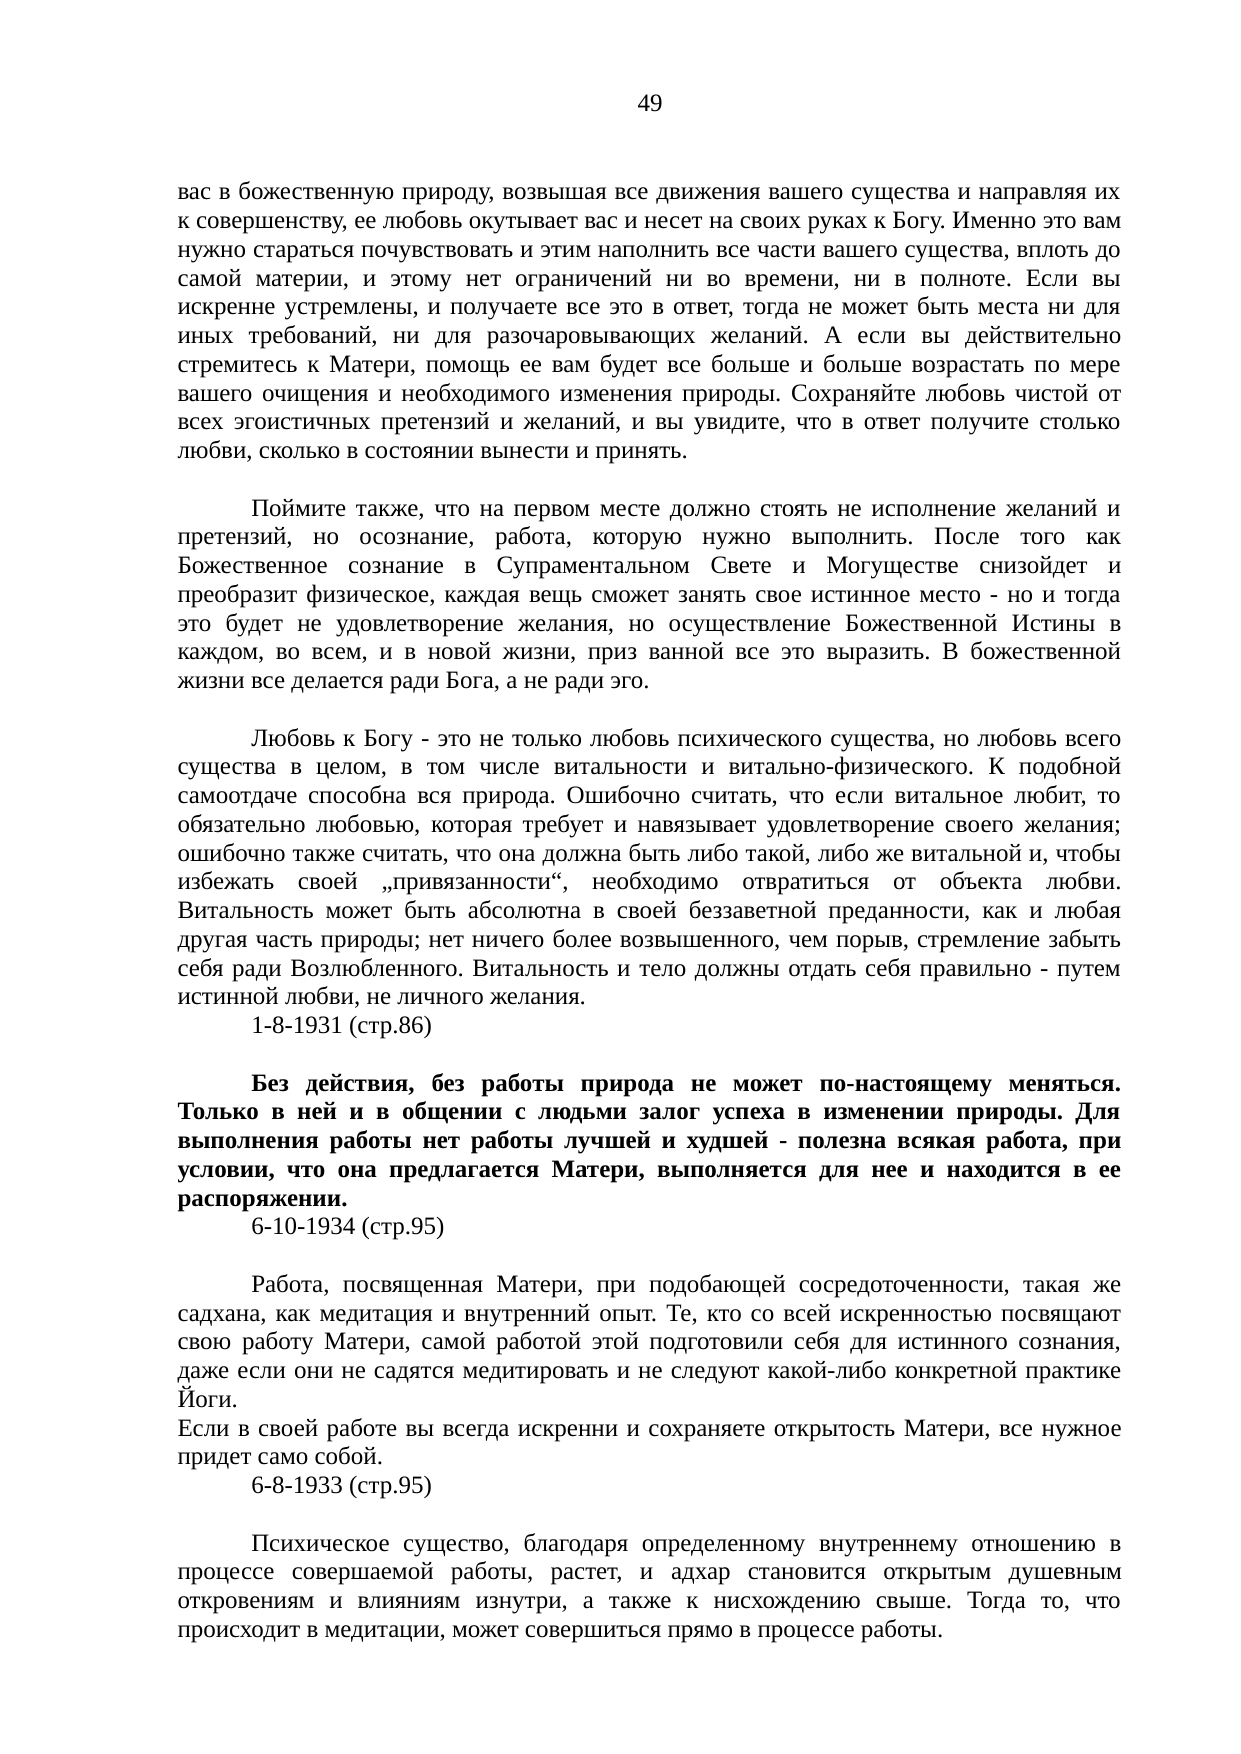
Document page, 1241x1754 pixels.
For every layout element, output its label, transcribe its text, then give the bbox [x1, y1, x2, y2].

text Любовь к Богу - это не только любовь психического существа, но любовь всего существа в целом, в том числе витальности и витально-физического. К подобной самоотдаче способна вся природа. Ошибочно считать, что если витальное любит, то обязательно любовью, которая требует и навязывает удовлетворение своего желания; ошибочно также считать, что она должна быть либо такой, либо же витальной и, чтобы избежать своей „привязанности“, необходимо отвратиться от объекта любви. Витальность может быть абсолютна в своей беззаветной преданности, как и любая другая часть природы; нет ничего более возвышенного, чем порыв, стремление забыть себя ради Возлюбленного. Витальность и тело должны отдать себя правильно - путем истинной любви, не личного желания. [177, 723, 1122, 1010]
text Поймите также, что на первом месте должно стоять не исполнение желаний и претензий, но осознание, работа, которую нужно выполнить. После того как Божественное сознание в Супраментальном Свете и Могуществе снизойдет и преобразит физическое, каждая вещь сможет занять свое истинное место - но и тогда это будет не удовлетворение желания, но осуществление Божественной Истины в каждом, во всем, и в новой жизни, приз ванной все это выразить. В божественной жизни все делается ради Бога, а не ради эго. [177, 493, 1122, 694]
text вас в божественную природу, возвышая все движения вашего существа и направляя их к совершенству, ее любовь окутывает вас и несет на своих руках к Богу. Именно это вам нужно стараться почувствовать и этим наполнить все части вашего существа, вплоть до самой материи, и этому нет ограничений ни во времени, ни в полноте. Если вы искренне устремлены, и получаете все это в ответ, тогда не может быть места ни для иных требований, ни для разочаровывающих желаний. А если вы действительно стремитесь к Матери, помощь ее вам будет все больше и больше возрастать по мере вашего очищения и необходимого изменения природы. Сохраняйте любовь чистой от всех эгоистичных претензий и желаний, и вы увидите, что в ответ получите столько любви, сколько в состоянии вынести и принять. [177, 176, 1122, 464]
text Психическое существо, благодаря определенному внутреннему отношению в процессе совершаемой работы, растет, и адхар становится открытым душевным откровениям и влияниям изнутри, а также к нисхождению свыше. Тогда то, что происходит в медитации, может совершиться прямо в процессе работы. [177, 1528, 1122, 1643]
text Если в своей работе вы всегда искренни и сохраняете открытость Матери, все нужное придет само собой. [177, 1413, 1122, 1470]
text 1-8-1931 (стр.86) [177, 1010, 1122, 1039]
text Без действия, без работы природа не может по-настоящему меняться. Только в ней и в общении с людьми залог успеха в изменении природы. Для выполнения работы нет работы лучшей и худшей - полезна всякая работа, при условии, что она предлагается Матери, выполняется для нее и находится в ее распоряжении. [177, 1068, 1122, 1211]
text 6-8-1933 (стр.95) [177, 1470, 1122, 1499]
text Работа, посвященная Матери, при подобающей сосредоточенности, такая же садхана, как медитация и внутренний опыт. Те, кто со всей искренностью посвящают свою работу Матери, самой работой этой подготовили себя для истинного сознания, даже если они не садятся медитировать и не следуют какой-либо конкретной практике Йоги. [177, 1269, 1122, 1413]
text 6-10-1934 (стр.95) [177, 1211, 1122, 1240]
